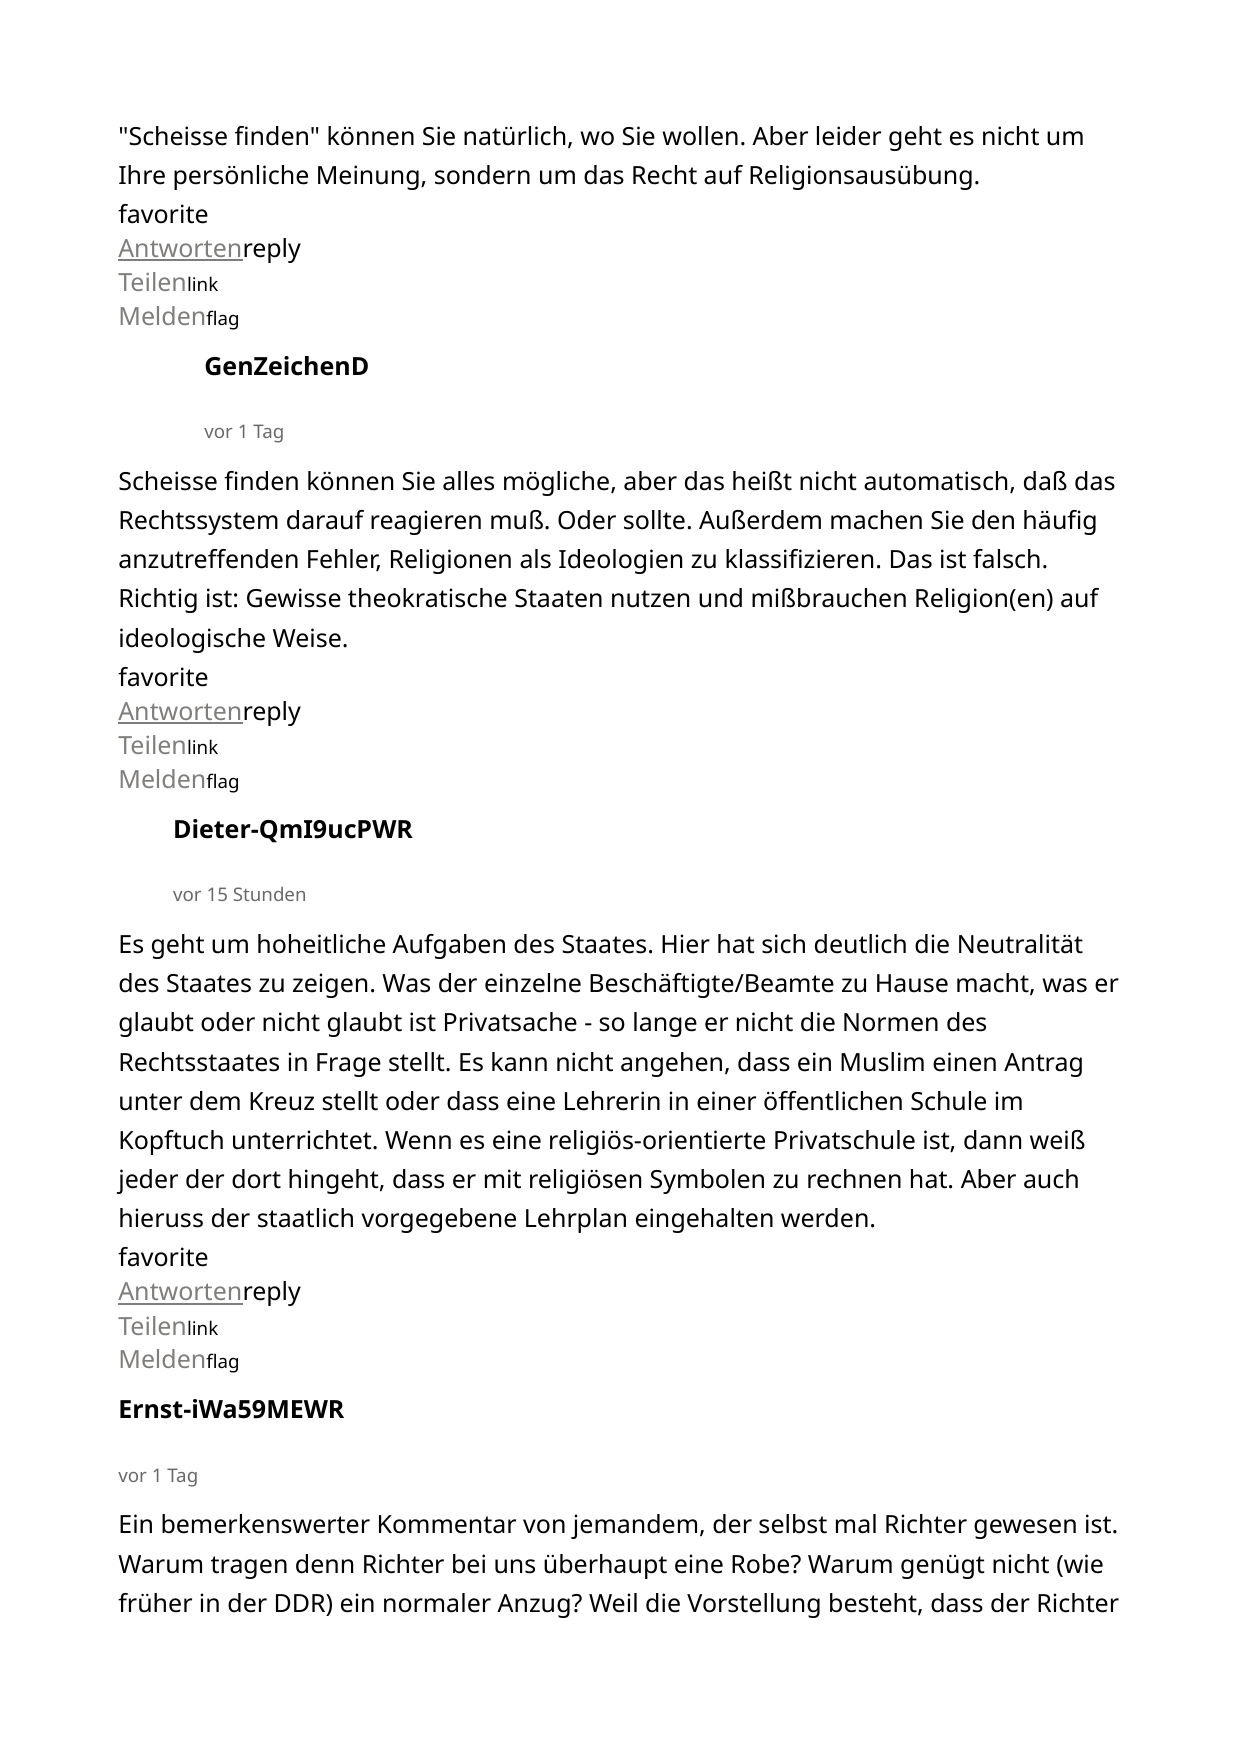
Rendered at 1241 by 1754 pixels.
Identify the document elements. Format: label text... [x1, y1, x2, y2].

text favorite [118, 659, 1122, 693]
text Dieter-QmI9ucPWR [173, 811, 1114, 845]
text vor 1 Tag [118, 1462, 1117, 1488]
text Meldenflag [118, 762, 1122, 796]
text Antwortenreply [118, 1274, 1122, 1308]
text Teilenlink [118, 264, 1122, 299]
text Ernst-iWa59MEWR [118, 1392, 1114, 1426]
text vor 15 Stunden [173, 882, 1117, 907]
text Es geht um hoheitliche Aufgaben des Staates. Hier hat sich deutlich die Neutralität des Staates zu zeigen. Was der einzelne Beschäftigte/Beamte zu Hause macht, was er glaubt oder nicht glaubt ist Privatsache - so lange er nicht die Normen des Rechtsstaates in Frage stellt. Es kann nicht angehen, dass ein Muslim einen Antrag unter dem Kreuz stellt oder dass eine Lehrerin in einer öffentlichen Schule im Kopftuch unterrichtet. Wenn es eine religiös-orientierte Privatschule ist, dann weiß jeder der dort hingeht, dass er mit religiösen Symbolen zu rechnen hat. Aber auch hieruss der staatlich vorgegebene Lehrplan eingehalten werden. [118, 927, 1122, 1235]
text favorite [118, 1240, 1122, 1274]
text Scheisse finden können Sie alles mögliche, aber das heißt nicht automatisch, daß das Rechtssystem darauf reagieren muß. Oder sollte. Außerdem machen Sie den häufig anzutreffenden Fehler, Religionen als Ideologien zu klassifizieren. Das ist falsch. Richtig ist: Gewisse theokratische Staaten nutzen und mißbrauchen Religion(en) auf ideologische Weise. [118, 464, 1122, 654]
text Teilenlink [118, 728, 1122, 762]
text GenZeichenD [204, 348, 1114, 382]
text Antwortenreply [118, 231, 1122, 264]
text Antwortenreply [118, 693, 1122, 728]
text Meldenflag [118, 1342, 1122, 1376]
text Ein bemerkenswerter Kommentar von jemandem, der selbst mal Richter gewesen ist. Warum tragen denn Richter bei uns überhaupt eine Robe? Warum genügt nicht (wie früher in der DDR) ein normaler Anzug? Weil die Vorstellung besteht, dass der Richter [118, 1507, 1122, 1619]
text "Scheisse finden" können Sie natürlich, wo Sie wollen. Aber leider geht es nicht um Ihre persönliche Meinung, sondern um das Recht auf Religionsausübung. [118, 118, 1122, 191]
text favorite [118, 196, 1122, 231]
text vor 1 Tag [204, 419, 1117, 444]
text Meldenflag [118, 299, 1122, 333]
text Teilenlink [118, 1308, 1122, 1342]
